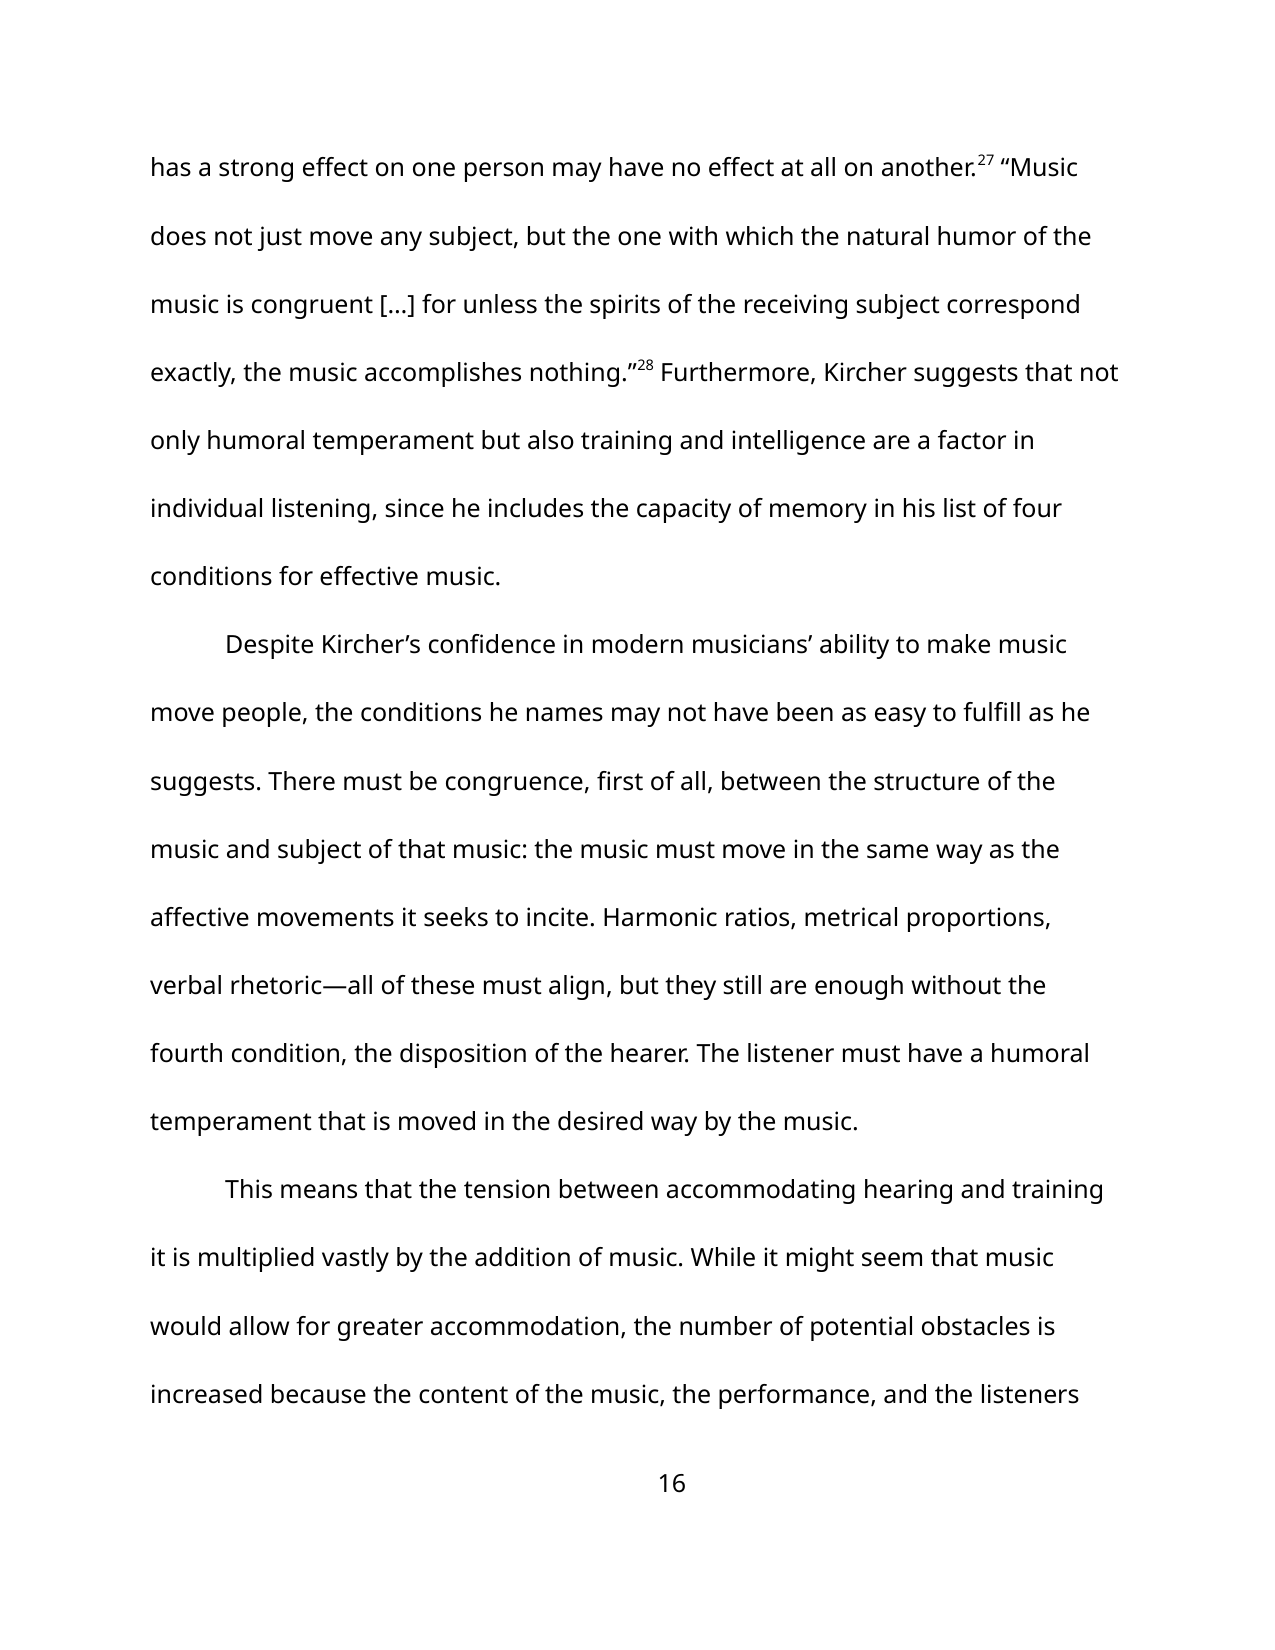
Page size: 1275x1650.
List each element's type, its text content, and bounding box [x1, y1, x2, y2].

text Despite Kircher’s confidence in modern musicians’ ability to make music move people, the conditions he names may not have been as easy to fulfill as he suggests. There must be congruence, first of all, between the structure of the music and subject of that music: the music must move in the same way as the affective movements it seeks to incite. Harmonic ratios, metrical proportions, verbal rhetoric—all of these must align, but they still are enough without the fourth condition, the disposition of the hearer. The listener must have a humoral temperament that is moved in the desired way by the music. [150, 627, 1125, 1138]
text has a strong effect on one person may have no effect at all on another. “Music does not just move any subject, but the one with which the natural humor of the music is congruent […] for unless the spirits of the receiving subject correspond exactly, the music accomplishes nothing.” Furthermore, Kircher suggests that not only humoral temperament but also training and intelligence are a factor in individual listening, since he includes the capacity of memory in his list of four conditions for effective music. [150, 150, 1125, 593]
text This means that the tension between accommodating hearing and training it is multiplied vastly by the addition of music. While it might seem that music would allow for greater accommodation, the number of potential obstacles is increased because the content of the music, the performance, and the listeners [150, 1172, 1125, 1410]
